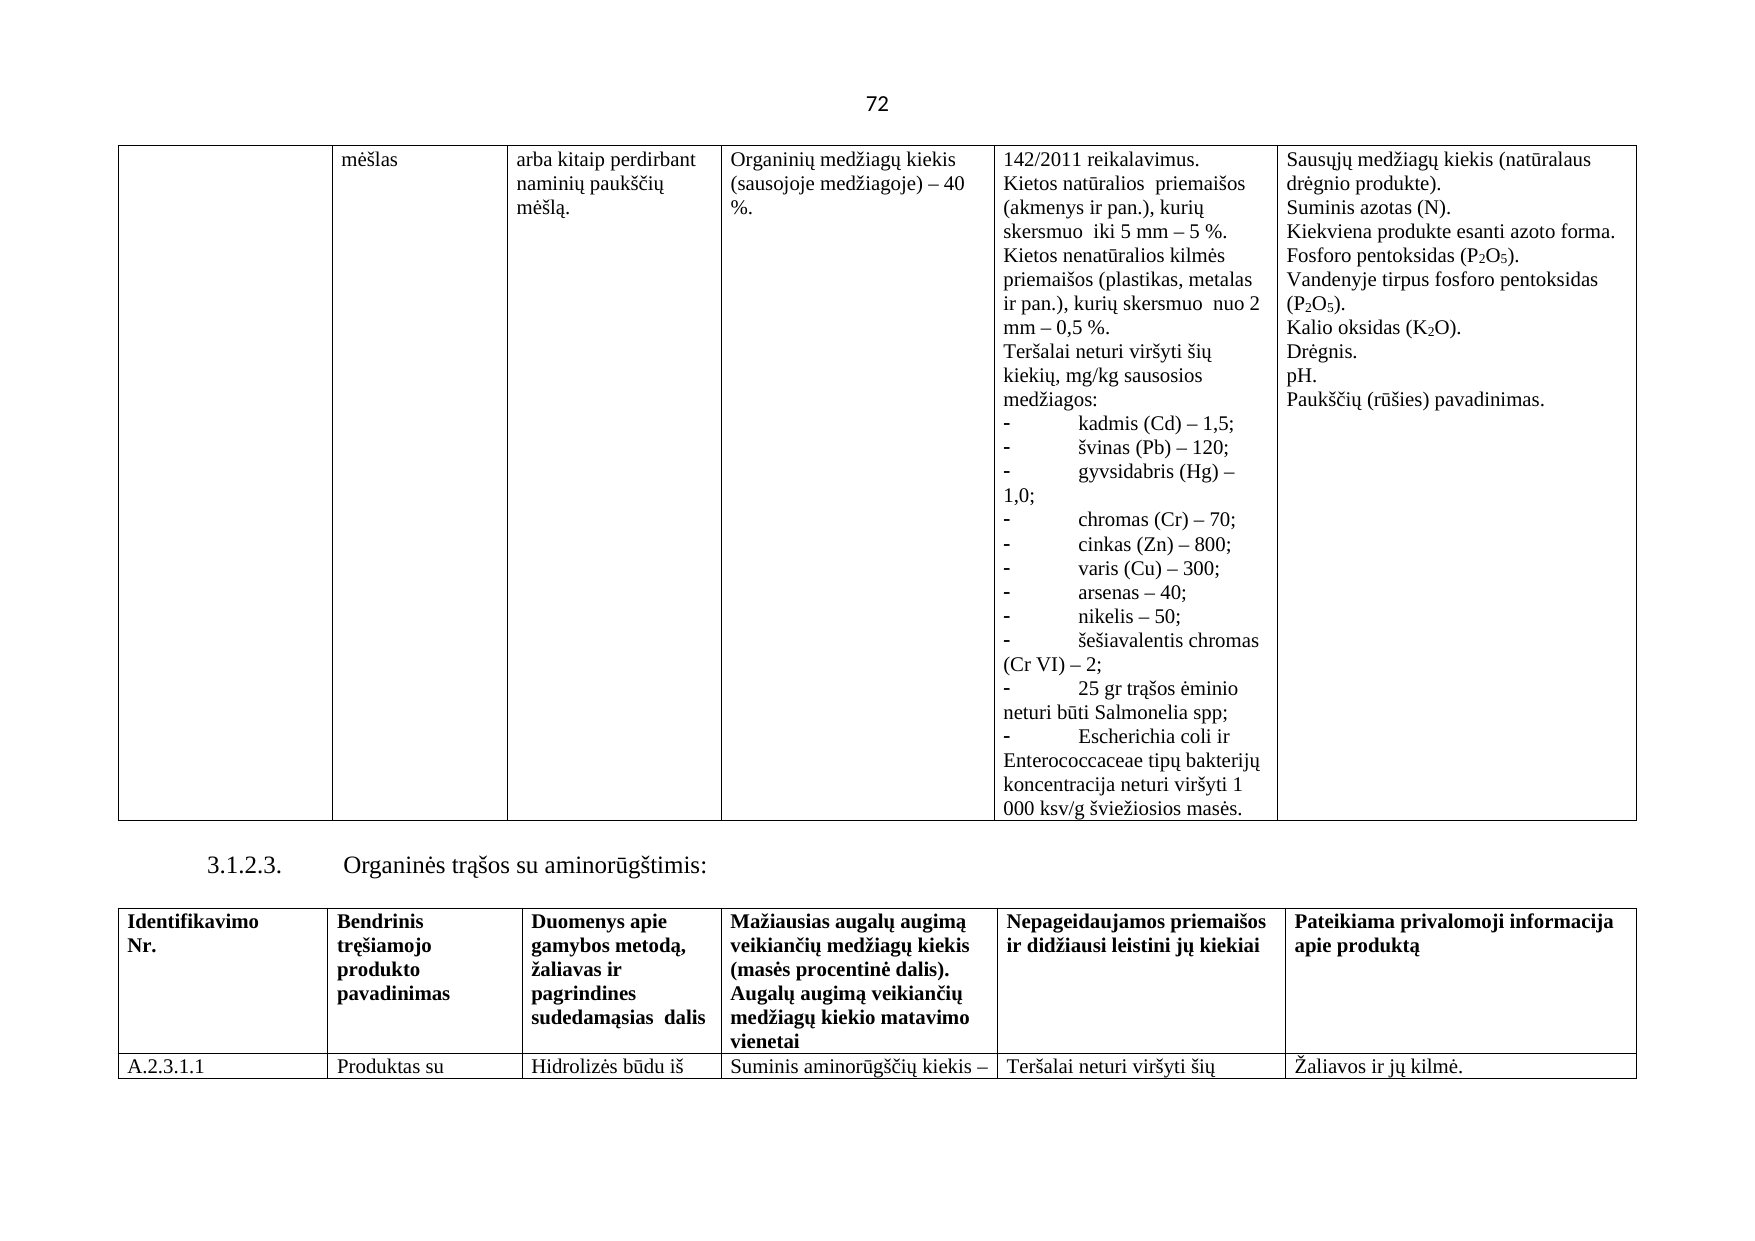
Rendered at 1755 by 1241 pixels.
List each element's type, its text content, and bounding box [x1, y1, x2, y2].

table_cell A.2.3.1.1 [119, 1054, 327, 1078]
table_cell 142/2011 reikalavimus. Kietos natūralios priemaišos (akmenys ir pan.), kurių skersmuo iki 5 mm – 5 %. Kietos nenatūralios kilmės priemaišos (plastikas, metalas ir pan.), kurių skersmuo nuo 2 mm – 0,5 %. Teršalai neturi viršyti šių kiekių, mg/kg sausosios medžiagos:  kadmis (Cd) – 1,5;  švinas (Pb) – 120;  gyvsidabris (Hg) – 1,0;  chromas (Cr) – 70;  cinkas (Zn) – 800;  varis (Cu) – 300;  arsenas – 40;  nikelis – 50;  šešiavalentis chromas (Cr VI) – 2;  25 gr trąšos ėminio neturi būti Salmonelia spp;  Escherichia coli ir Enterococcaceae tipų bakterijų koncentracija neturi viršyti 1 000 ksv/g šviežiosios masės. [995, 146, 1277, 820]
table_cell Žaliavos ir jų kilmė. [1286, 1054, 1636, 1078]
table_cell Hidrolizės būdu iš [523, 1054, 721, 1078]
table_cell Sausųjų medžiagų kiekis (natūralaus drėgnio produkte). Suminis azotas (N). Kiekviena produkte esanti azoto forma. Fosforo pentoksidas (P2O5). Vandenyje tirpus fosforo pentoksidas (P2O5). Kalio oksidas (K2O). Drėgnis. pH. Paukščių (rūšies) pavadinimas. [1278, 146, 1636, 820]
table_cell arba kitaip perdirbant naminių paukščių mėšlą. [508, 146, 721, 820]
table_cell Suminis aminorūgščių kiekis – [722, 1054, 997, 1078]
table_cell mėšlas [333, 146, 507, 820]
table_cell Produktas su [328, 1054, 522, 1078]
table_header Nepageidaujamos priemaišos ir didžiausi leistini jų kiekiai [998, 909, 1285, 1053]
table_header Pateikiama privalomoji informacija apie produktą [1286, 909, 1636, 1053]
table_header Bendrinis tręšiamojo produkto pavadinimas [328, 909, 522, 1053]
table_cell [119, 146, 332, 820]
table_header Duomenys apie gamybos metodą, žaliavas ir pagrindines sudedamąsias dalis [523, 909, 721, 1053]
table_cell Teršalai neturi viršyti šių [998, 1054, 1285, 1078]
table_header Mažiausias augalų augimą veikiančių medžiagų kiekis (masės procentinė dalis). Augalų augimą veikiančių medžiagų kiekio matavimo vienetai [722, 909, 997, 1053]
text 3.1.2.3. Organinės trąšos su aminorūgštimis: [193, 850, 1636, 879]
table_header Identifikavimo Nr. [119, 909, 327, 1053]
table_cell Organinių medžiagų kiekis (sausojoje medžiagoje) – 40 %. [722, 146, 994, 820]
